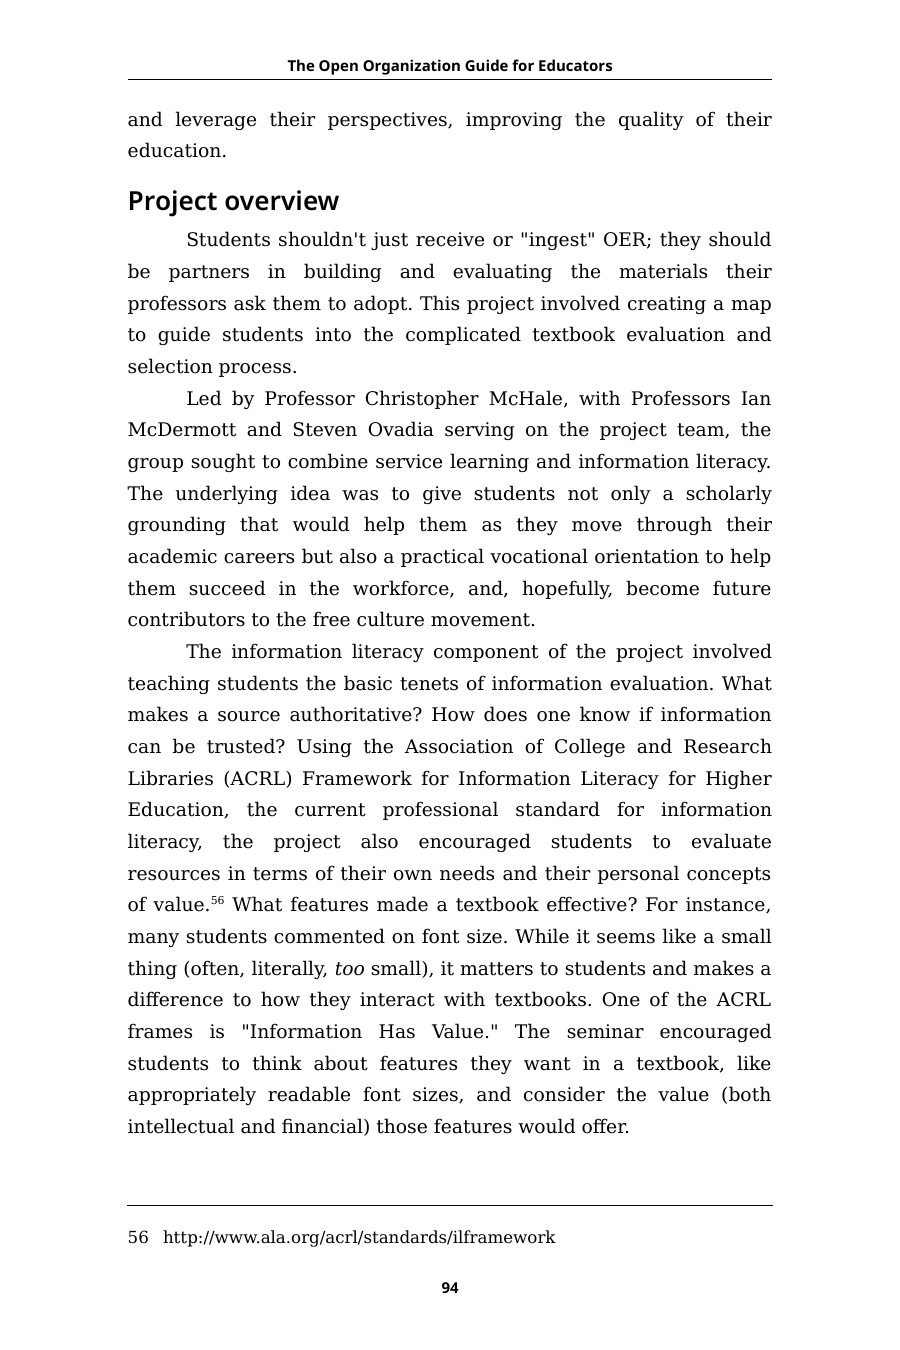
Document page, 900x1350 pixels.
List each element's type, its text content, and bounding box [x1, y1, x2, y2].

text Led by Professor Christopher McHale, with Professors Ian McDermott and Steven Ovadia serving on the project team, the group sought to combine service learning and information literacy. The underlying idea was to give students not only a scholarly grounding that would help them as they move through their academic careers but also a practical vocational orientation to help them succeed in the workforce, and, hopefully, become future contributors to the free culture movement. [127, 388, 772, 631]
subtitle Project overview [127, 187, 772, 217]
text The information literacy component of the project involved teaching students the basic tenets of information evaluation. What makes a source authoritative? How does one know if information can be trusted? Using the Association of College and Research Libraries (ACRL) Framework for Information Literacy for Higher Education, the current professional standard for information literacy, the project also encouraged students to evaluate resources in terms of their own needs and their personal concepts of value. What features made a textbook effective? For instance, many students commented on font size. While it seems like a small thing (often, literally, too small), it matters to students and makes a difference to how they interact with textbooks. One of the ACRL frames is "Information Has Value." The seminar encouraged students to think about features they want in a textbook, like appropriately readable font sizes, and consider the value (both intellectual and financial) those features would offer. [127, 641, 772, 1138]
text and leverage their perspectives, improving the quality of their education. [127, 109, 772, 162]
text http://www.ala.org/acrl/standards/ilframework [127, 1228, 772, 1247]
text Students shouldn't just receive or "ingest" OER; they should be partners in building and evaluating the materials their professors ask them to adopt. This project involved creating a map to guide students into the complicated textbook evaluation and selection process. [127, 229, 772, 378]
